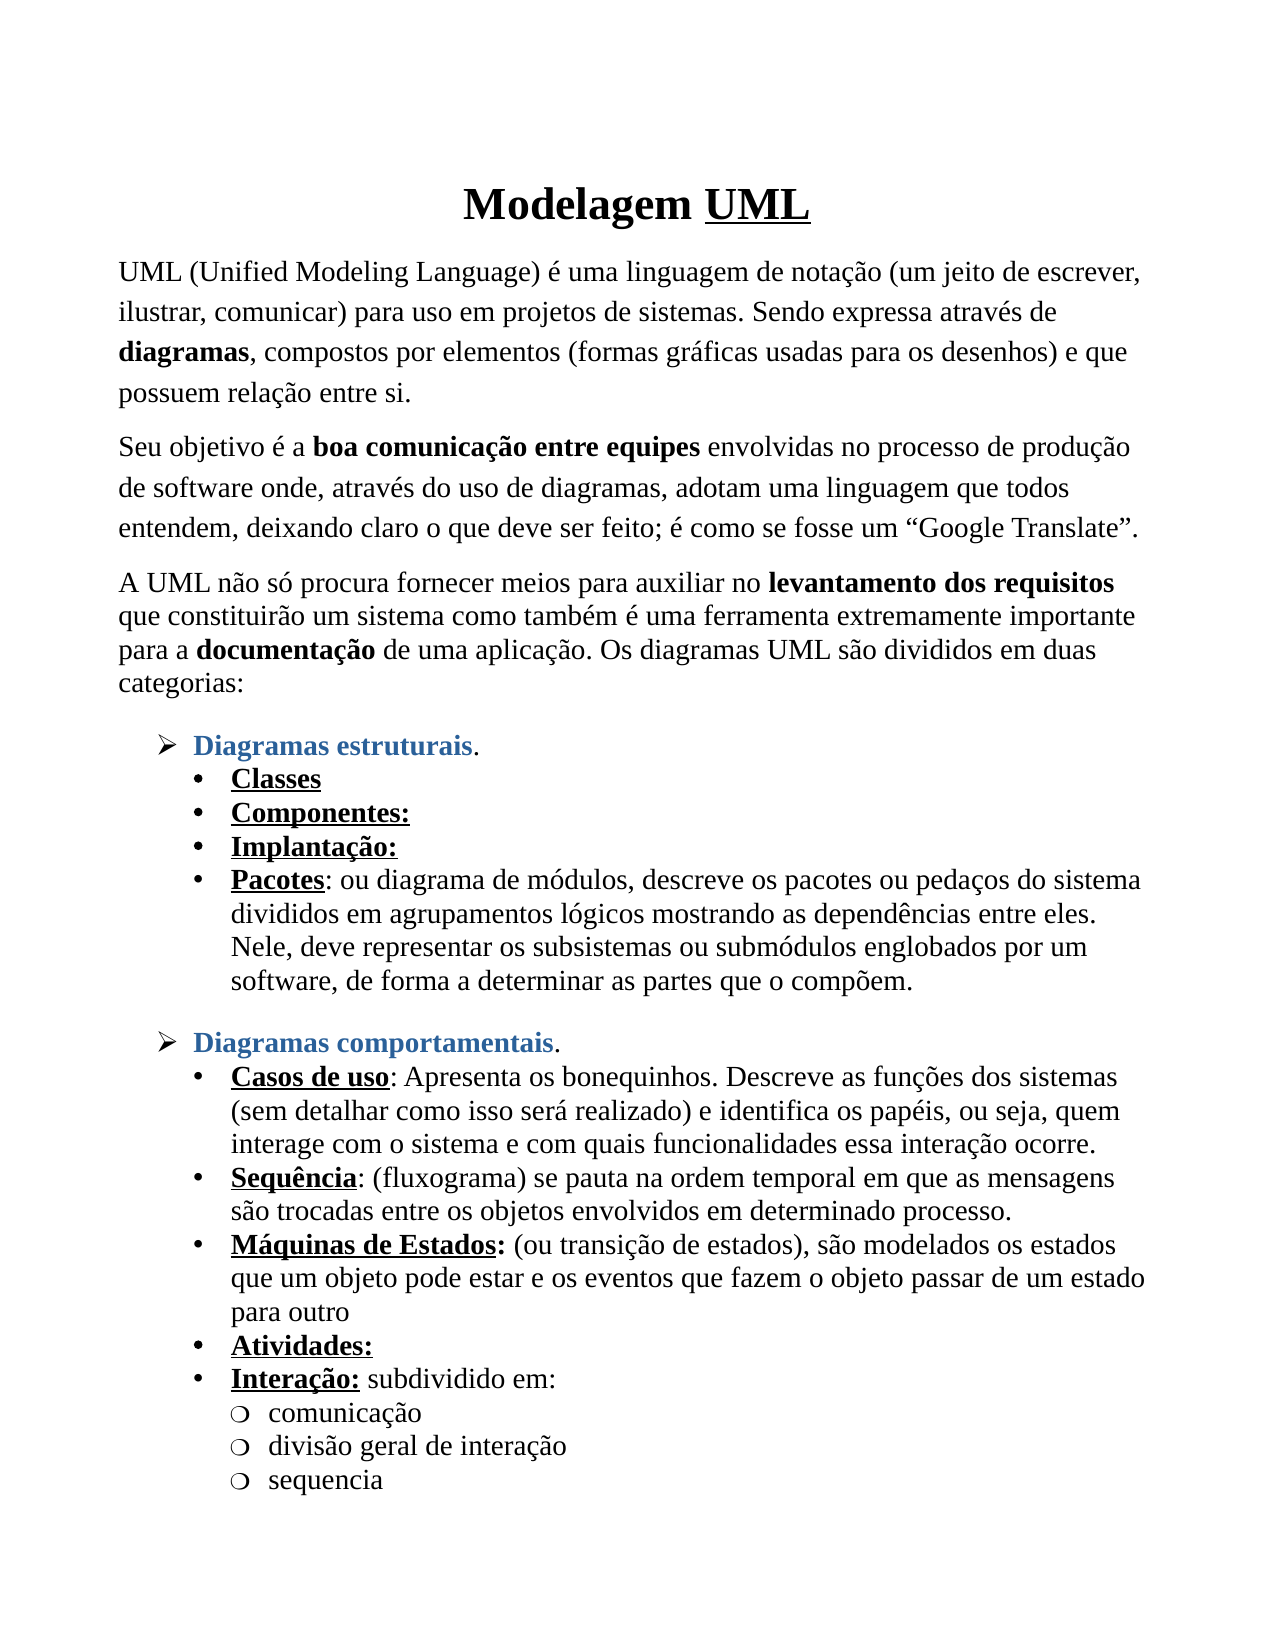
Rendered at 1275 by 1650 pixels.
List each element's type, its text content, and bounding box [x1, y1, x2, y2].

list Casos de uso: Apresenta os bonequinhos. Descreve as funções dos sistemas (sem detalhar como isso será realizado) e identifica os papéis, ou seja, quem interage com o sistema e com quais funcionalidades essa interação ocorre. [193, 1059, 1157, 1160]
list Interação: subdividido em: [193, 1361, 1157, 1395]
list sequencia [231, 1462, 1157, 1496]
text UML (Unified Modeling Language) é uma linguagem de notação (um jeito de escrever, ilustrar, comunicar) para uso em projetos de sistemas. Sendo expressa através de diagramas, compostos por elementos (formas gráficas usadas para os desenhos) e que possuem relação entre si. [118, 254, 1157, 408]
list Sequência: (fluxograma) se pauta na ordem temporal em que as mensagens são trocadas entre os objetos envolvidos em determinado processo. [193, 1160, 1157, 1227]
text A UML não só procura fornecer meios para auxiliar no levantamento dos requisitos que constituirão um sistema como também é uma ferramenta extremamente importante para a documentação de uma aplicação. Os diagramas UML são divididos em duas categorias: [118, 565, 1157, 728]
text Seu objetivo é a boa comunicação entre equipes envolvidas no processo de produção de software onde, através do uso de diagramas, adotam uma linguagem que todos entendem, deixando claro o que deve ser feito; é como se fosse um “Google Translate”. [118, 429, 1157, 543]
list Máquinas de Estados: (ou transição de estados), são modelados os estados que um objeto pode estar e os eventos que fazem o objeto passar de um estado para outro [193, 1227, 1157, 1328]
list Componentes: [193, 795, 1157, 829]
list Implantação: [193, 829, 1157, 862]
list Classes [193, 761, 1157, 795]
list divisão geral de interação [231, 1428, 1157, 1462]
text Modelagem UML [118, 176, 1157, 229]
list Diagramas estruturais. [156, 728, 1157, 761]
list Atividades: [193, 1328, 1157, 1361]
list Diagramas comportamentais. [156, 1025, 1157, 1059]
list comunicação [231, 1395, 1157, 1428]
list Pacotes: ou diagrama de módulos, descreve os pacotes ou pedaços do sistema divididos em agrupamentos lógicos mostrando as dependências entre eles. Nele, deve representar os subsistemas ou submódulos englobados por um software, de forma a determinar as partes que o compõem. [193, 862, 1157, 1025]
